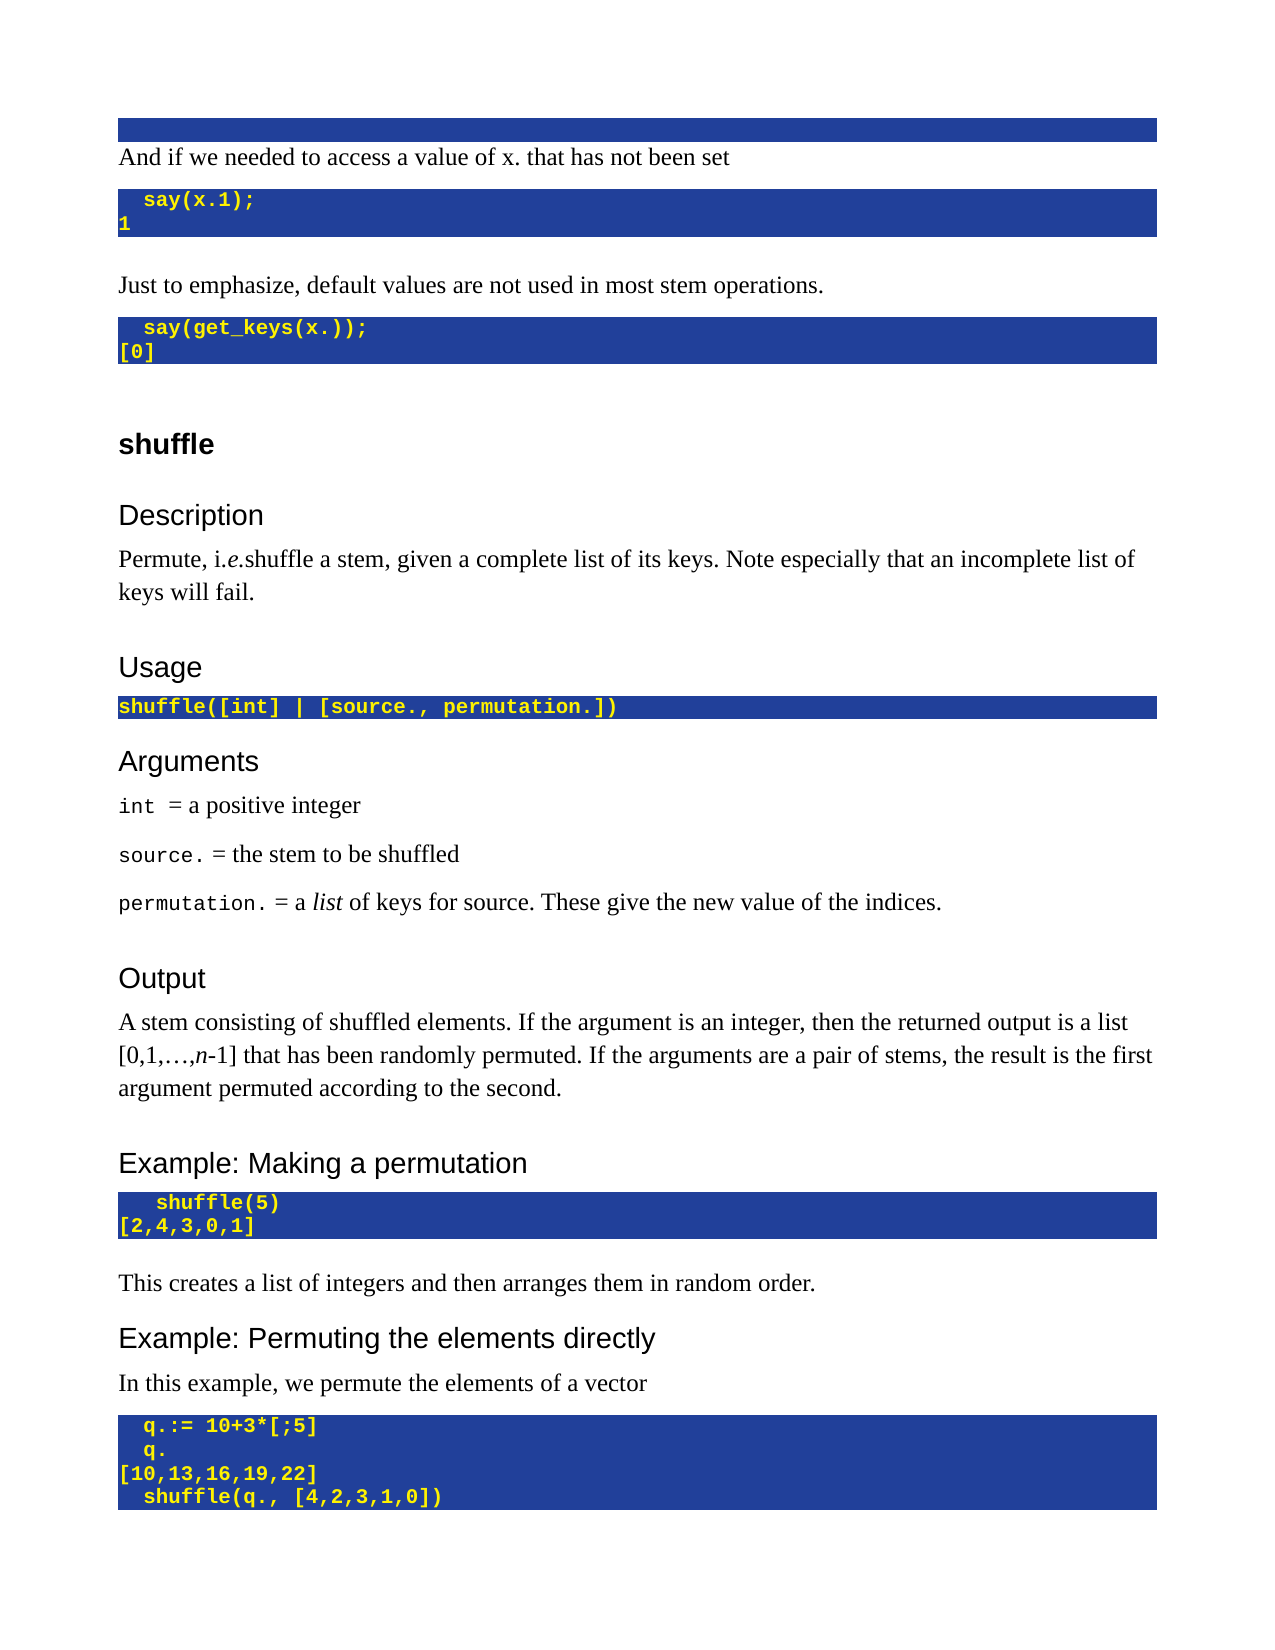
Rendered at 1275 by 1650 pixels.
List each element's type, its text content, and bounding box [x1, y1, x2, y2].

text shuffle(q., [4,2,3,1,0]) [118, 1486, 1157, 1510]
subtitle Arguments [118, 744, 1157, 778]
text say(x.1); [118, 189, 1157, 213]
subtitle Description [118, 498, 1157, 532]
text Just to emphasize, default values are not used in most stem operations. [118, 237, 1157, 298]
text Permute, i.e.shuffle a stem, given a complete list of its keys. Note especially that an incomplete list of keys will fail. [118, 544, 1157, 606]
subtitle shuffle [118, 427, 1157, 461]
text And if we needed to access a value of x. that has not been set [118, 142, 1157, 171]
text [0] [118, 341, 1157, 364]
text permutation. = a list of keys for source. These give the new value of the indices. [118, 887, 1157, 917]
text A stem consisting of shuffled elements. If the argument is an integer, then the returned output is a list [0,1,…,n-1] that has been randomly permuted. If the arguments are a pair of stems, the result is the first argument permuted according to the second. [118, 1007, 1157, 1102]
subtitle Example: Making a permutation [118, 1146, 1157, 1179]
subtitle Output [118, 961, 1157, 994]
subtitle Usage [118, 650, 1157, 683]
text int = a positive integer [118, 790, 1157, 820]
text q. [118, 1439, 1157, 1462]
text This creates a list of integers and then arranges them in random order. [118, 1268, 1157, 1297]
text say(get_keys(x.)); [118, 317, 1157, 341]
text source. = the stem to be shuffled [118, 839, 1157, 868]
text shuffle([int] | [source., permutation.]) [118, 696, 1157, 719]
subtitle Example: Permuting the elements directly [118, 1322, 1157, 1355]
text [2,4,3,0,1] [118, 1215, 1157, 1239]
text In this example, we permute the elements of a vector [118, 1368, 1157, 1396]
text q.:= 10+3*[;5] [118, 1415, 1157, 1439]
text shuffle(5) [118, 1192, 1157, 1215]
text 1 [118, 213, 1157, 237]
text [10,13,16,19,22] [118, 1462, 1157, 1486]
